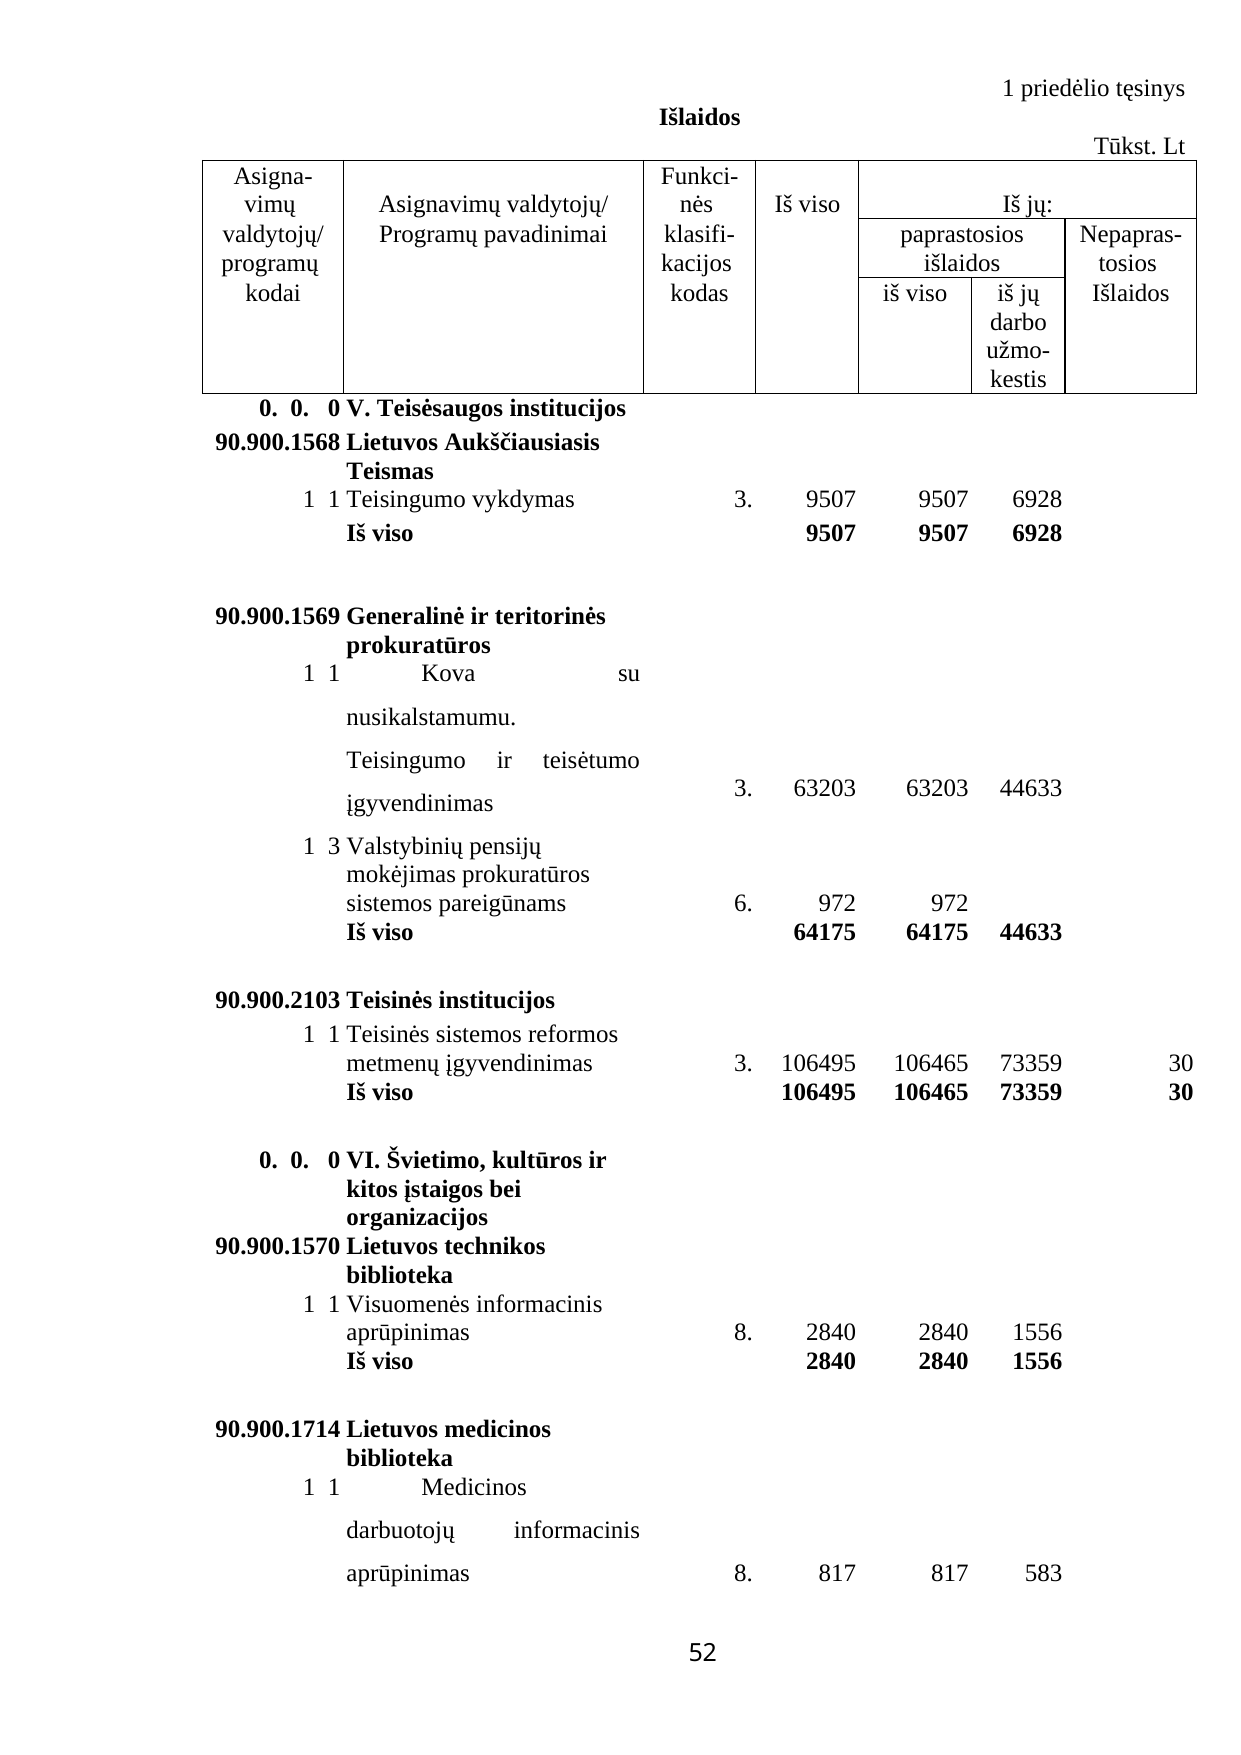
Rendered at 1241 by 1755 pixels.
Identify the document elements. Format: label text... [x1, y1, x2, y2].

table_cell [859, 601, 971, 658]
table_cell [756, 1380, 859, 1414]
table_cell Išlaidos [1066, 277, 1196, 393]
table_cell 9507 [859, 519, 971, 553]
table_cell [859, 1145, 971, 1231]
table_cell Programų pavadinimai [344, 218, 643, 277]
table_cell Teisinės sistemos reformos metmenų įgyvendinimas [343, 1019, 643, 1077]
table_cell [859, 1380, 971, 1414]
table_cell [643, 1414, 756, 1472]
table_cell Asignavimų valdytojų/ [344, 161, 643, 218]
table_cell 73359 [971, 1077, 1065, 1111]
table_cell [343, 553, 643, 601]
table_cell [643, 519, 756, 553]
table_cell 90.900.1568 [203, 427, 343, 484]
table_cell 30 [1065, 1019, 1196, 1077]
table_cell [971, 985, 1065, 1019]
table_cell [1065, 427, 1196, 484]
table_cell [756, 1111, 859, 1145]
table_cell [203, 553, 343, 601]
table_cell [1065, 1414, 1196, 1472]
table_cell 0. 0. 0 [203, 394, 343, 427]
table_cell iš jų darbo užmo-kestis [972, 278, 1064, 393]
table_cell [1065, 394, 1196, 427]
table_cell Teisingumo vykdymas [343, 485, 643, 518]
table_cell Iš viso [756, 161, 858, 218]
table_cell [643, 1077, 756, 1111]
table_cell 2840 [859, 1289, 971, 1346]
table_cell [643, 917, 756, 951]
table_cell [643, 1346, 756, 1380]
table_cell 1 1 [203, 1289, 343, 1346]
table_cell [756, 1231, 859, 1289]
table_cell 6928 [971, 485, 1065, 518]
table_cell valdytojų/ programų [203, 218, 343, 277]
table_cell Iš viso [343, 519, 643, 553]
table_cell [1065, 1145, 1196, 1231]
table_cell Iš jų: [859, 161, 1196, 218]
table_cell 3. [643, 1019, 756, 1077]
table_cell 9507 [756, 485, 859, 518]
table_cell [643, 394, 756, 427]
table_cell 106495 [756, 1077, 859, 1111]
table_cell 2840 [756, 1289, 859, 1346]
table_cell 64175 [859, 917, 971, 951]
table_cell 90.900.2103 [203, 985, 343, 1019]
table_cell [756, 553, 859, 601]
table_cell V. Teisėsaugos institucijos [343, 394, 643, 427]
table_cell [756, 1145, 859, 1231]
table_cell 90.900.1570 [203, 1231, 343, 1289]
table_cell 8. [643, 1289, 756, 1346]
table_cell [1065, 601, 1196, 658]
table_cell [971, 831, 1065, 917]
table_cell 1 3 [203, 831, 343, 917]
table_cell 1 1 [203, 1472, 343, 1601]
table_cell klasifi-kacijos [644, 218, 755, 277]
table_cell [971, 1111, 1065, 1145]
table_cell Kova su nusikalstamumu. Teisingumo ir teisėtumo įgyvendinimas [343, 659, 643, 831]
table_cell Visuomenės informacinis aprūpinimas [343, 1289, 643, 1346]
table_cell [756, 1414, 859, 1472]
table_cell [1065, 951, 1196, 985]
table_cell Funkci-nės [644, 161, 755, 218]
table_cell [643, 985, 756, 1019]
table_cell 2840 [859, 1346, 971, 1380]
table_cell paprastosios išlaidos [859, 219, 1064, 277]
table_cell VI. Švietimo, kultūros ir kitos įstaigos bei organizacijos [343, 1145, 643, 1231]
table_cell 1 1 [203, 1019, 343, 1077]
table_cell Asigna-vimų [203, 161, 343, 218]
table_cell 44633 [971, 917, 1065, 951]
table_cell [756, 985, 859, 1019]
table_cell iš viso [859, 278, 971, 393]
table_cell 63203 [756, 659, 859, 831]
table_cell [971, 394, 1065, 427]
table_cell 3. [643, 485, 756, 518]
table_cell Lietuvos technikos biblioteka [343, 1231, 643, 1289]
table_cell [643, 601, 756, 658]
table_cell [643, 1145, 756, 1231]
table_cell [756, 951, 859, 985]
table_cell [643, 1380, 756, 1414]
table_cell 583 [971, 1472, 1065, 1601]
table_cell 0. 0. 0 [203, 1145, 343, 1231]
table_cell [203, 917, 343, 951]
table_cell [643, 951, 756, 985]
table_cell [756, 601, 859, 658]
table_cell 3. [643, 659, 756, 831]
table_cell [859, 427, 971, 484]
table_cell [343, 1111, 643, 1145]
table_cell 106465 [859, 1077, 971, 1111]
table_cell [859, 1231, 971, 1289]
table_cell [643, 427, 756, 484]
table_cell [756, 427, 859, 484]
table_cell [1065, 1346, 1196, 1380]
table_cell [203, 951, 343, 985]
table_cell 90.900.1569 [203, 601, 343, 658]
table_cell [859, 1414, 971, 1472]
table_cell [971, 553, 1065, 601]
table_cell 1 1 [203, 485, 343, 518]
table_cell [1065, 519, 1196, 553]
table_cell [1065, 485, 1196, 518]
table_cell Medicinos darbuotojų informacinis aprūpinimas [343, 1472, 643, 1601]
table_cell [1065, 1111, 1196, 1145]
table_cell kodas [644, 277, 755, 393]
table_cell Generalinė ir teritorinės prokuratūros [343, 601, 643, 658]
table_cell [1065, 917, 1196, 951]
table_cell [859, 394, 971, 427]
table_cell 90.900.1714 [203, 1414, 343, 1472]
table_cell 73359 [971, 1019, 1065, 1077]
table_cell kodai [203, 277, 343, 393]
table_cell 1 1 [203, 659, 343, 831]
table_cell [1065, 985, 1196, 1019]
table_cell [971, 427, 1065, 484]
table_cell Teisinės institucijos [343, 985, 643, 1019]
table_cell 6928 [971, 519, 1065, 553]
table_cell Valstybinių pensijų mokėjimas prokuratūros sistemos pareigūnams [343, 831, 643, 917]
table_cell Tūkst. Lt [203, 131, 1196, 160]
table_cell [203, 1111, 343, 1145]
table_cell 972 [756, 831, 859, 917]
table_cell 64175 [756, 917, 859, 951]
table_cell [343, 951, 643, 985]
table_cell [1065, 1289, 1196, 1346]
table_cell [756, 218, 858, 277]
table_cell [756, 394, 859, 427]
table_cell [203, 519, 343, 553]
table_cell [1065, 553, 1196, 601]
table_cell [756, 277, 858, 393]
table_cell 106495 [756, 1019, 859, 1077]
table_cell Nepapras-tosios [1066, 219, 1196, 277]
table_cell [971, 601, 1065, 658]
table_cell [971, 1231, 1065, 1289]
table_cell Iš viso [343, 917, 643, 951]
table_cell 9507 [859, 485, 971, 518]
table_cell [971, 1414, 1065, 1472]
table_cell 44633 [971, 659, 1065, 831]
table_cell 2840 [756, 1346, 859, 1380]
table_cell 8. [643, 1472, 756, 1601]
table_cell [971, 951, 1065, 985]
table_cell Išlaidos [203, 102, 1196, 131]
table_cell [343, 1380, 643, 1414]
table_cell Lietuvos Aukščiausiasis Teismas [343, 427, 643, 484]
table_cell [859, 951, 971, 985]
table_cell Lietuvos medicinos biblioteka [343, 1414, 643, 1472]
table_cell 817 [859, 1472, 971, 1601]
table_cell 1556 [971, 1289, 1065, 1346]
table_header 1 priedėlio tęsinys [203, 74, 1196, 102]
table_cell 1556 [971, 1346, 1065, 1380]
table_cell [859, 1111, 971, 1145]
table_cell [859, 985, 971, 1019]
table_cell [859, 553, 971, 601]
table_cell 972 [859, 831, 971, 917]
table_cell 9507 [756, 519, 859, 553]
table_cell [1065, 1472, 1196, 1601]
table_cell [643, 1231, 756, 1289]
table_cell 63203 [859, 659, 971, 831]
table_cell [643, 553, 756, 601]
table_cell [1065, 1231, 1196, 1289]
table_cell 817 [756, 1472, 859, 1601]
table_cell [971, 1145, 1065, 1231]
table_cell Iš viso [343, 1346, 643, 1380]
table_cell [203, 1346, 343, 1380]
table_cell [344, 277, 643, 393]
table_cell [1065, 659, 1196, 831]
table_cell 6. [643, 831, 756, 917]
table_cell 30 [1065, 1077, 1196, 1111]
table_cell [643, 1111, 756, 1145]
table_cell 106465 [859, 1019, 971, 1077]
table_cell [203, 1077, 343, 1111]
table_cell [971, 1380, 1065, 1414]
table_cell Iš viso [343, 1077, 643, 1111]
table_cell [203, 1380, 343, 1414]
table_cell [1065, 1380, 1196, 1414]
table_cell [1065, 831, 1196, 917]
